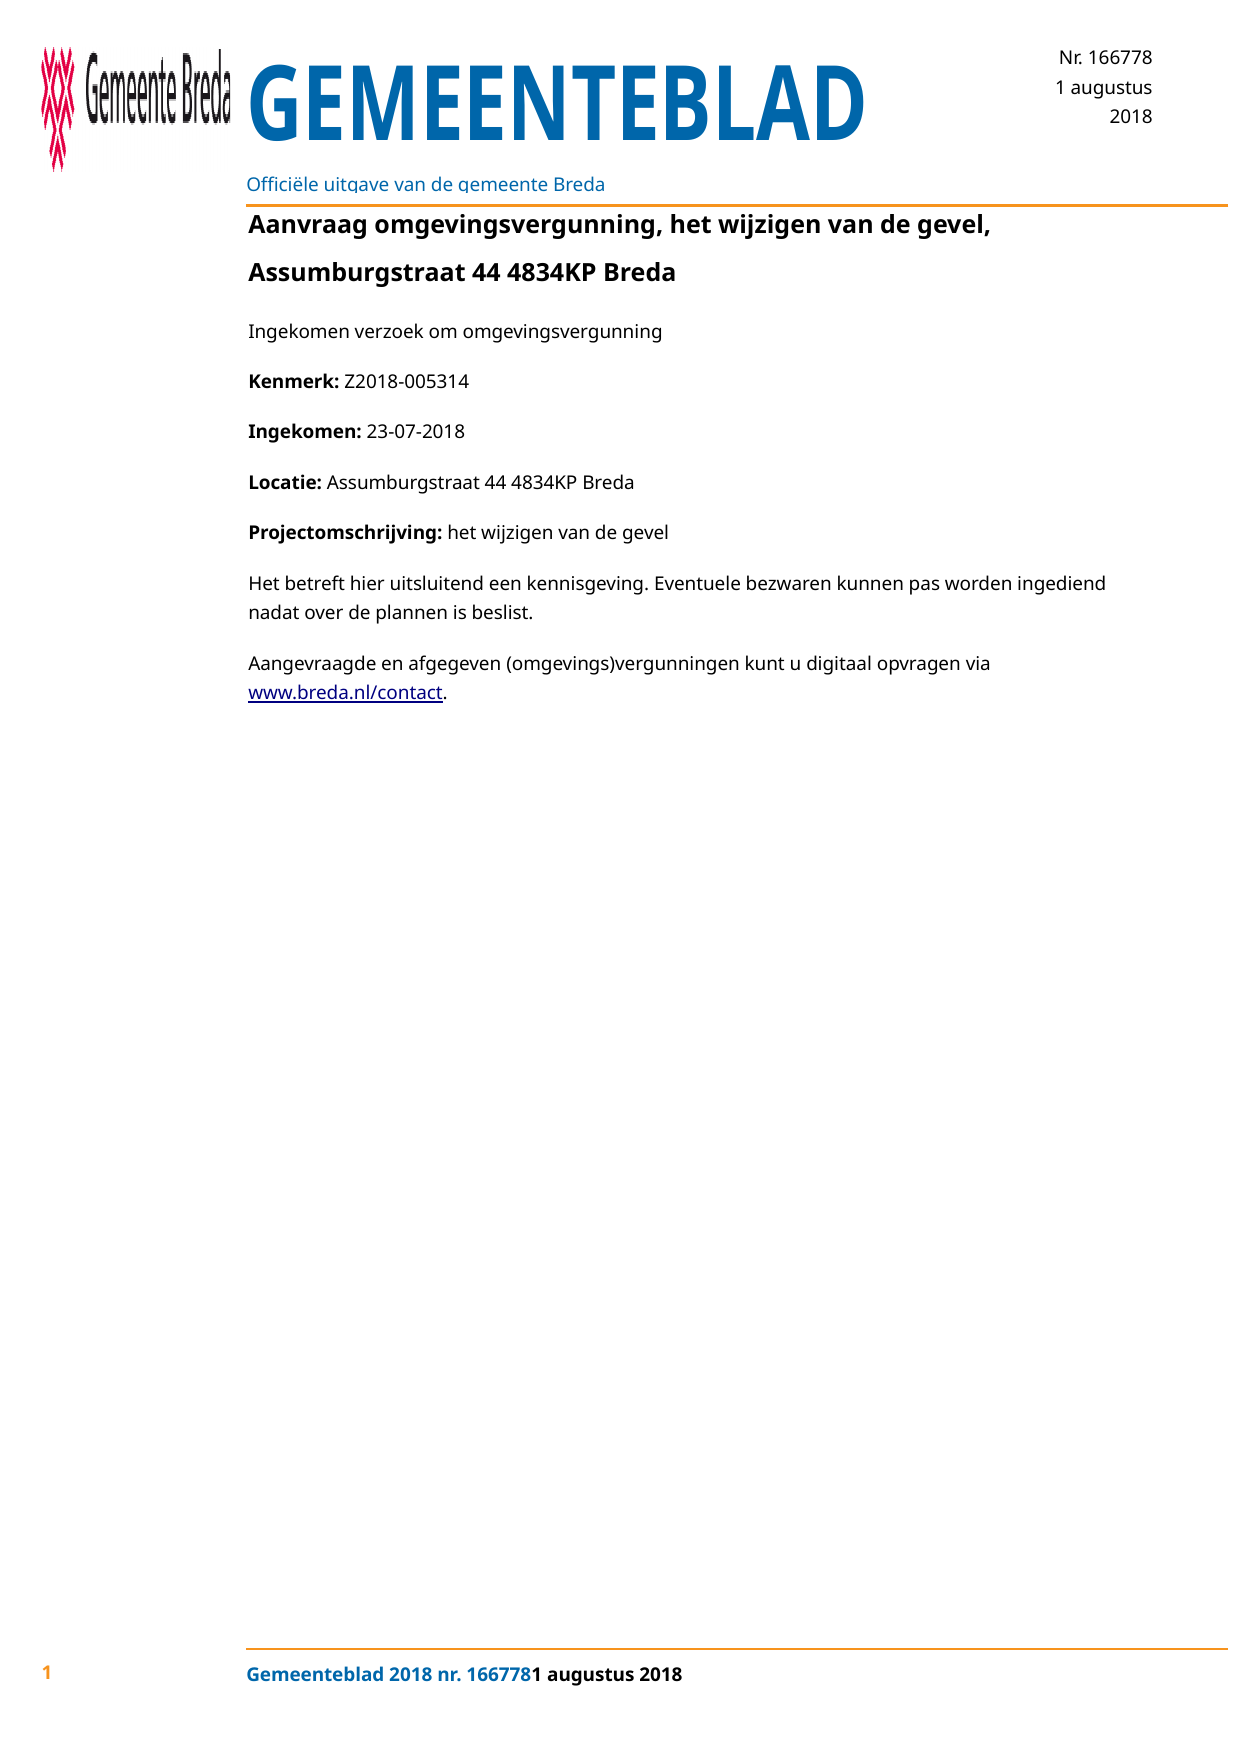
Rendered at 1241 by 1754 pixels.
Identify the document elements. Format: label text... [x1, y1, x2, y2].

text Ingekomen: 23-07-2018 [248, 419, 1152, 444]
text Kenmerk: Z2018-005314 [248, 368, 1152, 394]
picture [41, 47, 231, 172]
text Locatie: Assumburgstraat 44 4834KP Breda [248, 469, 1152, 495]
text Ingekomen verzoek om omgevingsvergunning [248, 318, 1152, 344]
text Aanvraag omgevingsvergunning, het wijzigen van de gevel, Assumburgstraat 44 4834KP Breda [248, 207, 1152, 288]
text Het betreft hier uitsluitend een kennisgeving. Eventuele bezwaren kunnen pas worden ingediend nadat over de plannen is beslist. [248, 570, 1152, 625]
text Projectomschrijving: het wijzigen van de gevel [248, 519, 1152, 545]
text Aangevraagde en afgegeven (omgevings)vergunningen kunt u digitaal opvragen via www.breda.nl/contact. [248, 650, 1152, 705]
